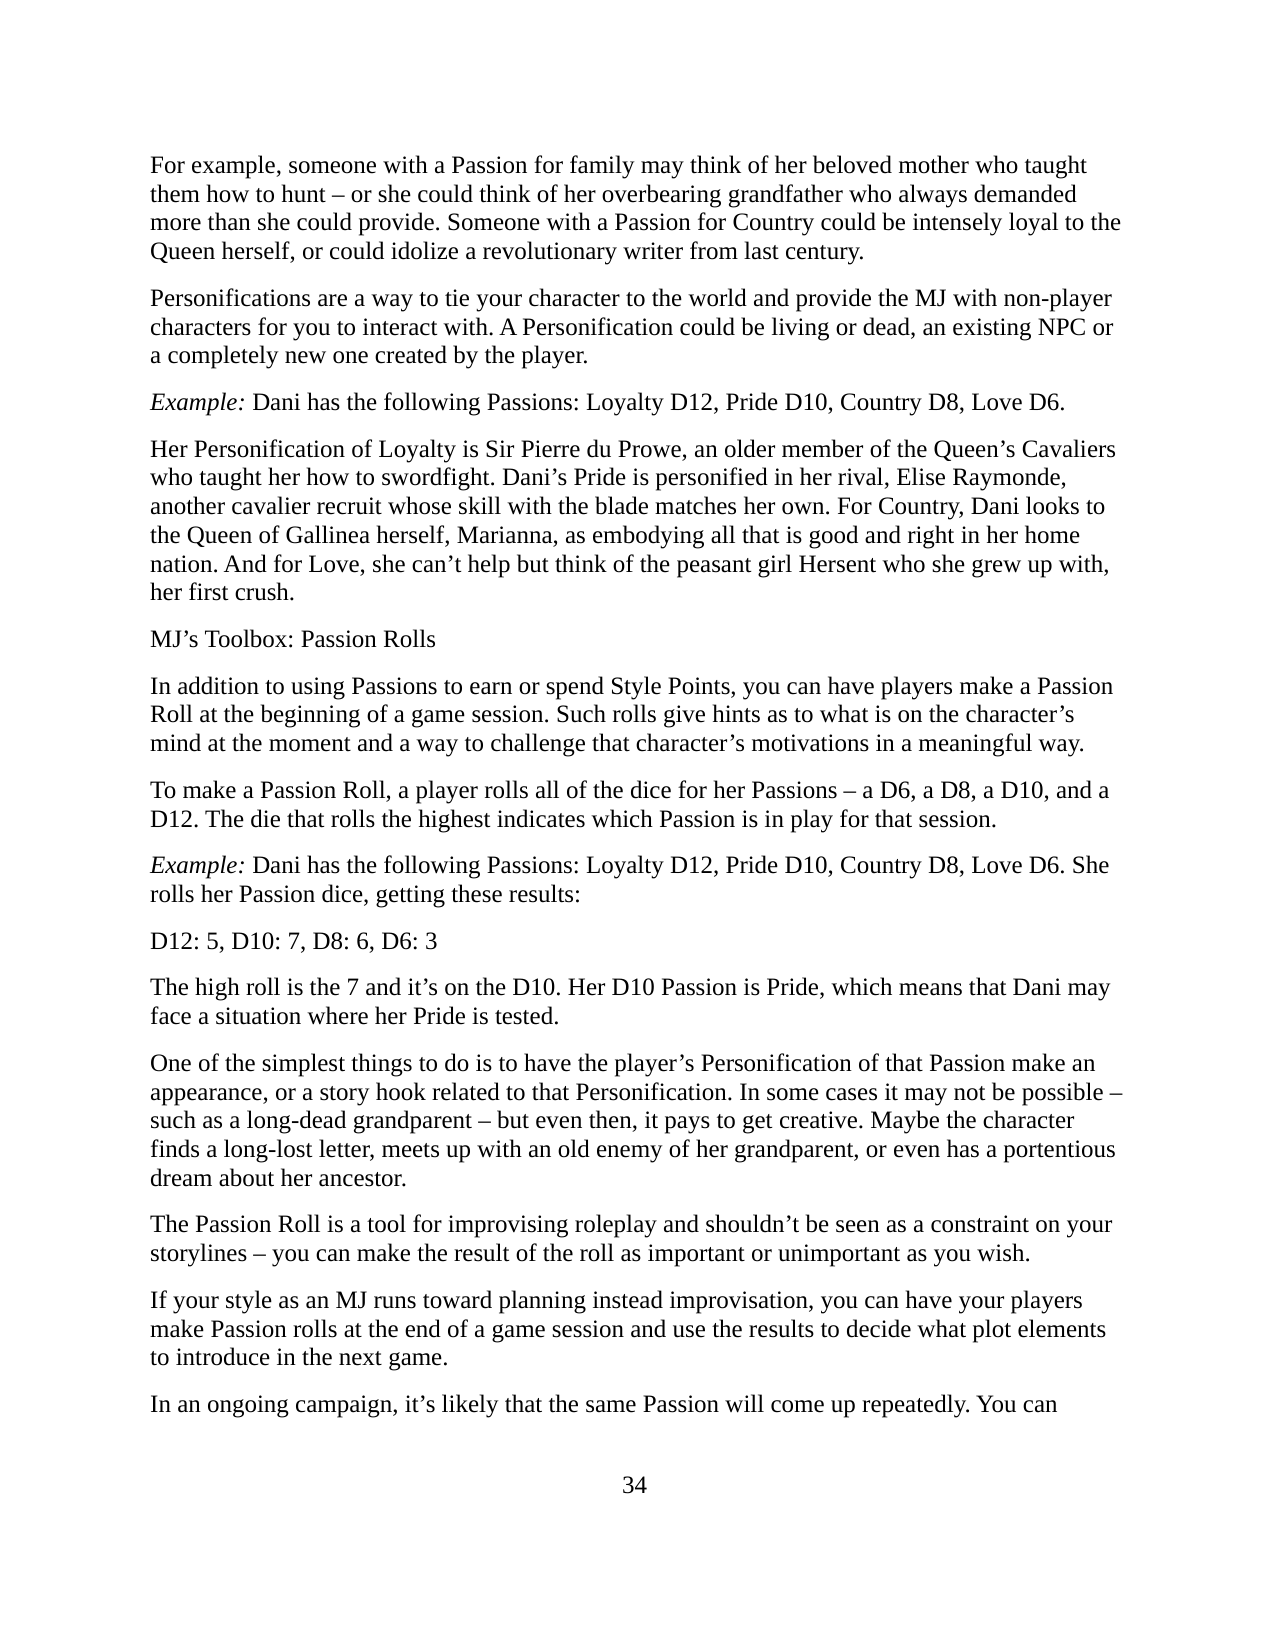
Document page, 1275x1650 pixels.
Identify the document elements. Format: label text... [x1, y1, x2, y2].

text For example, someone with a Passion for family may think of her beloved mother who taught them how to hunt – or she could think of her overbearing grandfather who always demanded more than she could provide. Someone with a Passion for Country could be intensely loyal to the Queen herself, or could idolize a revolutionary writer from last century. [150, 150, 1125, 265]
text To make a Passion Roll, a player rolls all of the dice for her Passions – a D6, a D8, a D10, and a D12. The die that rolls the highest indicates which Passion is in play for that session. [150, 775, 1125, 832]
text In addition to using Passions to earn or spend Style Points, you can have players make a Passion Roll at the beginning of a game session. Such rolls give hints as to what is on the character’s mind at the moment and a way to challenge that character’s motivations in a meaningful way. [150, 671, 1125, 757]
text MJ’s Toolbox: Passion Rolls [150, 624, 1125, 653]
text Example: Dani has the following Passions: Loyalty D12, Pride D10, Country D8, Love D6. She rolls her Passion dice, getting these results: [150, 850, 1125, 908]
text If your style as an MJ runs toward planning instead improvisation, you can have your players make Passion rolls at the end of a game session and use the results to decide what plot elements to introduce in the next game. [150, 1285, 1125, 1371]
text Personifications are a way to tie your character to the world and provide the MJ with non-player characters for you to interact with. A Personification could be living or dead, an existing NPC or a completely new one created by the player. [150, 283, 1125, 369]
text Her Personification of Loyalty is Sir Pierre du Prowe, an older member of the Queen’s Cavaliers who taught her how to swordfight. Dani’s Pride is personified in her rival, Elise Raymonde, another cavalier recruit whose skill with the blade matches her own. For Country, Dani looks to the Queen of Gallinea herself, Marianna, as embodying all that is good and right in her home nation. And for Love, she can’t help but think of the peasant girl Hersent who she grew up with, her first crush. [150, 434, 1125, 606]
text Example: Dani has the following Passions: Loyalty D12, Pride D10, Country D8, Love D6. [150, 387, 1125, 416]
text In an ongoing campaign, it’s likely that the same Passion will come up repeatedly. You can [150, 1389, 1125, 1418]
text D12: 5, D10: 7, D8: 6, D6: 3 [150, 926, 1125, 954]
text One of the simplest things to do is to have the player’s Personification of that Passion make an appearance, or a story hook related to that Personification. In some cases it may not be possible – such as a long-dead grandparent – but even then, it pays to get creative. Maybe the character finds a long-lost letter, meets up with an old enemy of her grandparent, or even has a portentious dream about her ancestor. [150, 1048, 1125, 1192]
text The high roll is the 7 and it’s on the D10. Her D10 Passion is Pride, which means that Dani may face a situation where her Pride is tested. [150, 972, 1125, 1030]
text The Passion Roll is a tool for improvising roleplay and shouldn’t be seen as a constraint on your storylines – you can make the result of the roll as important or unimportant as you wish. [150, 1209, 1125, 1267]
